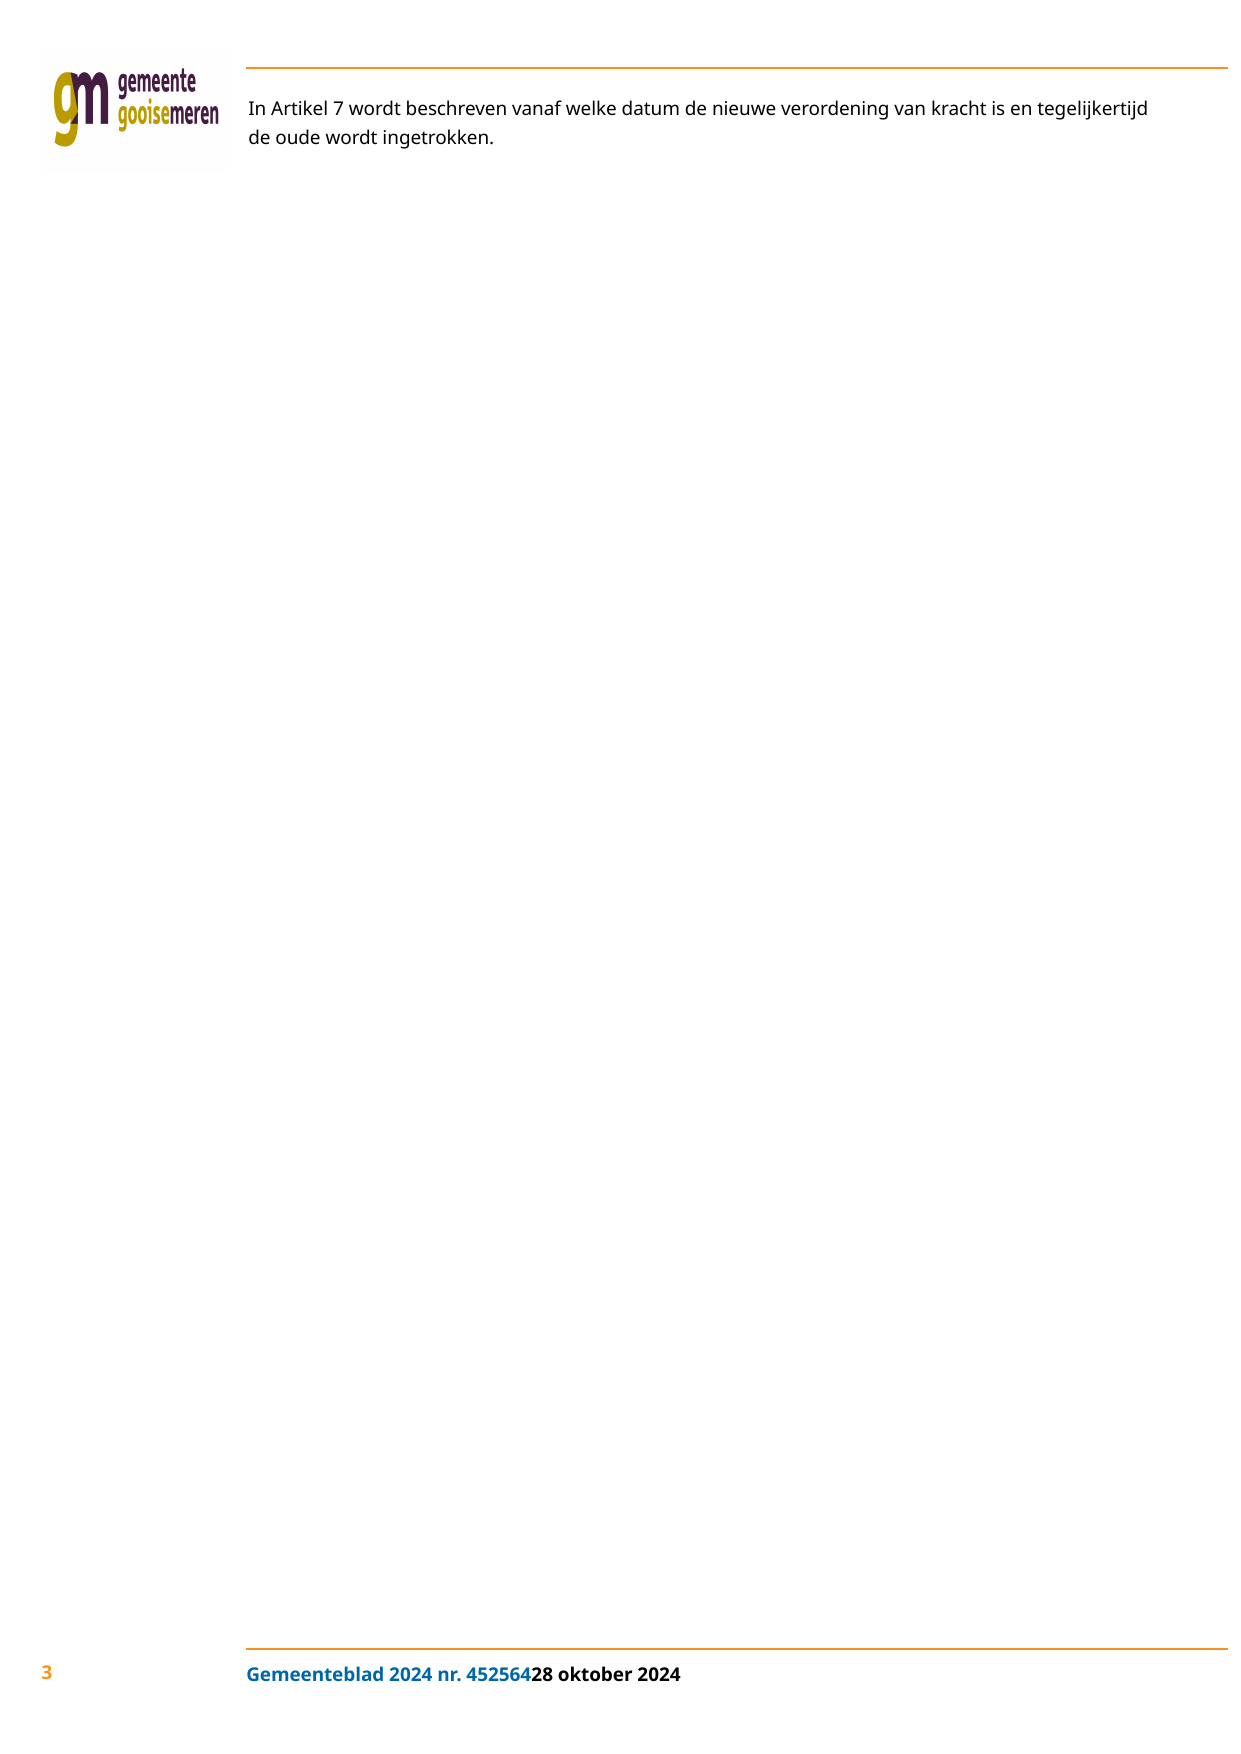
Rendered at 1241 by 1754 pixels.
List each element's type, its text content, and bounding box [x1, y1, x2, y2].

text In Artikel 7 wordt beschreven vanaf welke datum de nieuwe verordening van kracht is en tegelijkertijd de oude wordt ingetrokken. [248, 95, 1152, 150]
picture [41, 47, 231, 172]
